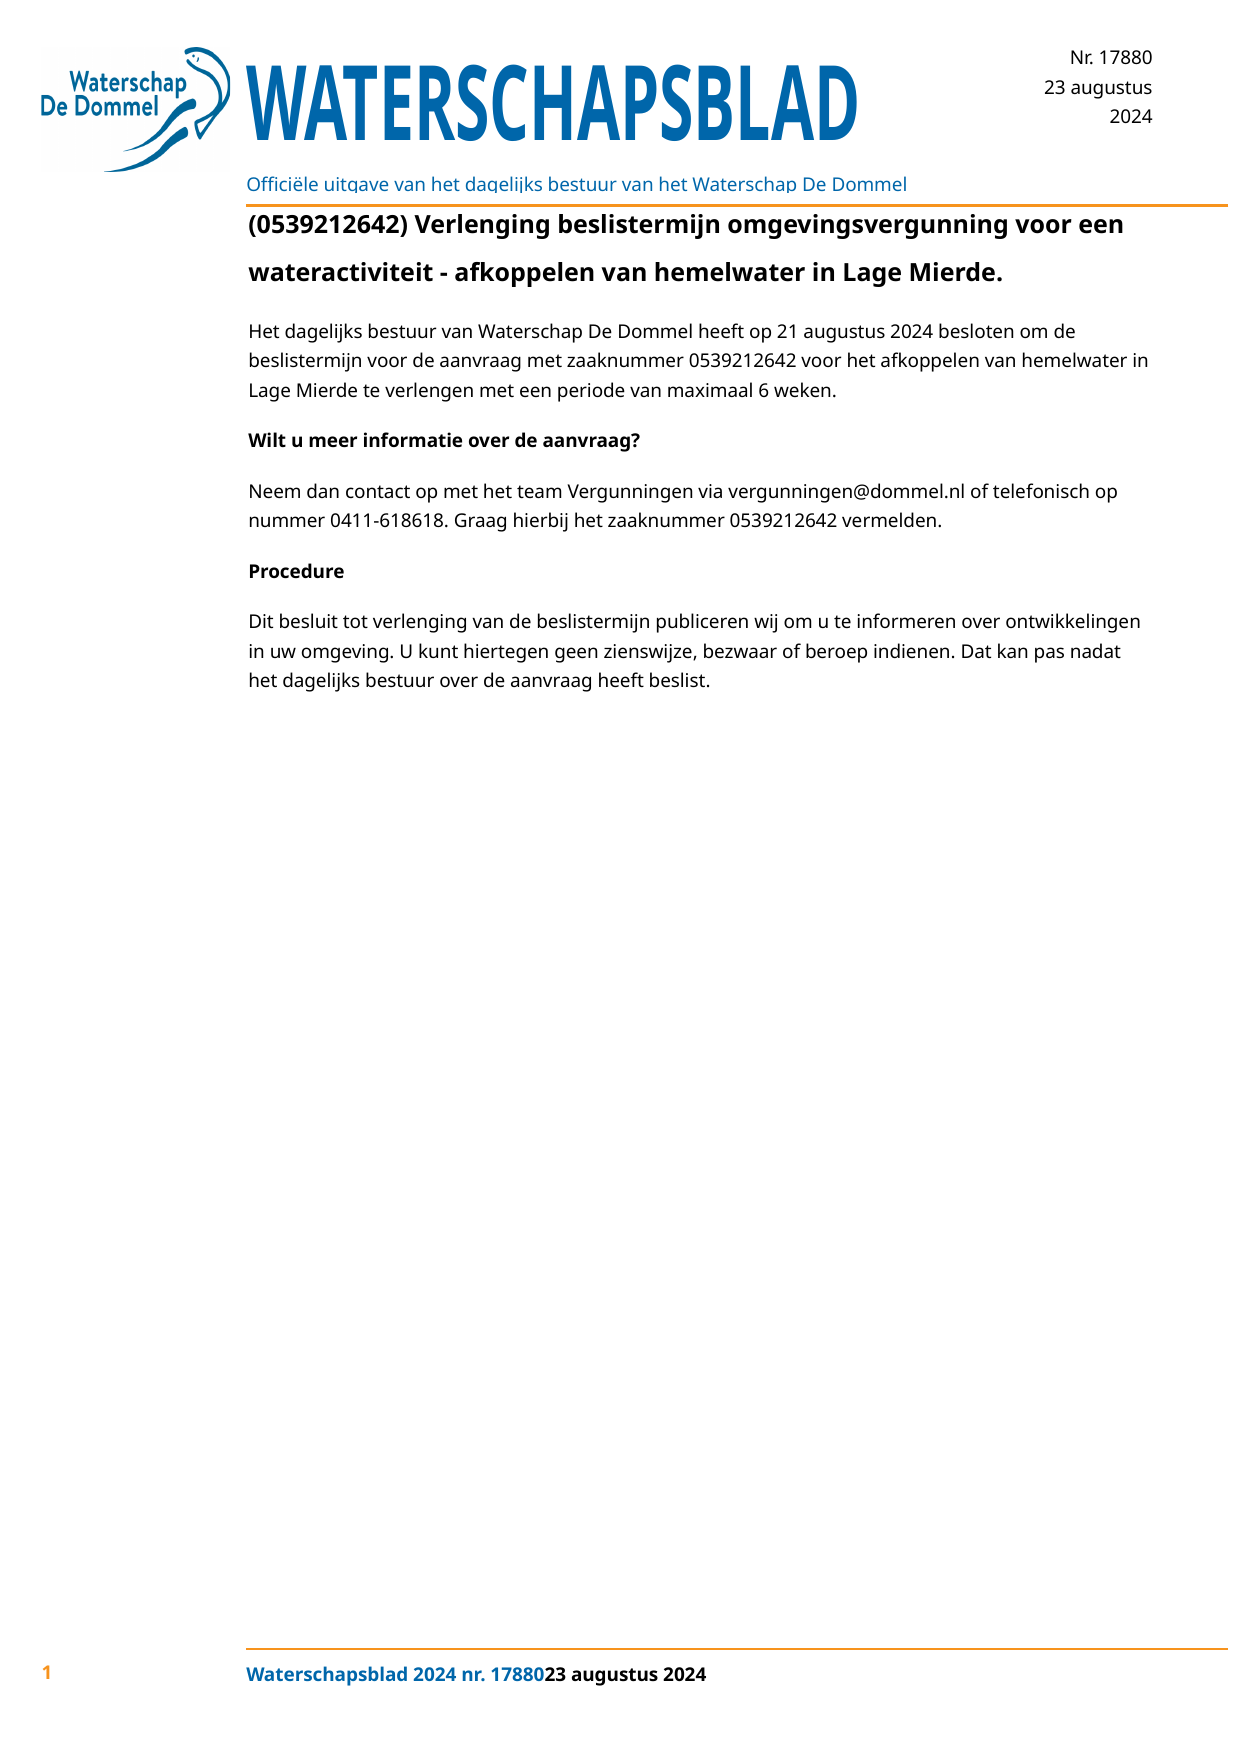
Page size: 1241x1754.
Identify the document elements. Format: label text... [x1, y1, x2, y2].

text Het dagelijks bestuur van Waterschap De Dommel heeft op 21 augustus 2024 besloten om de beslistermijn voor de aanvraag met zaaknummer 0539212642 voor het afkoppelen van hemelwater in Lage Mierde te verlengen met een periode van maximaal 6 weken. [248, 318, 1152, 403]
picture [41, 47, 231, 172]
picture [204, 47, 231, 76]
text Neem dan contact op met het team Vergunningen via vergunningen@dommel.nl of telefonisch op nummer 0411-618618. Graag hierbij het zaaknummer 0539212642 vermelden. [248, 478, 1152, 533]
text Dit besluit tot verlenging van de beslistermijn publiceren wij om u te informeren over ontwikkelingen in uw omgeving. U kunt hiertegen geen zienswijze, bezwaar of beroep indienen. Dat kan pas nadat het dagelijks bestuur over de aanvraag heeft beslist. [248, 608, 1152, 693]
text Wilt u meer informatie over de aanvraag? [248, 427, 1152, 453]
text Procedure [248, 558, 1152, 584]
text (0539212642) Verlenging beslistermijn omgevingsvergunning voor een wateractiviteit - afkoppelen van hemelwater in Lage Mierde. [248, 207, 1152, 288]
picture [198, 118, 210, 131]
picture [45, 99, 51, 111]
